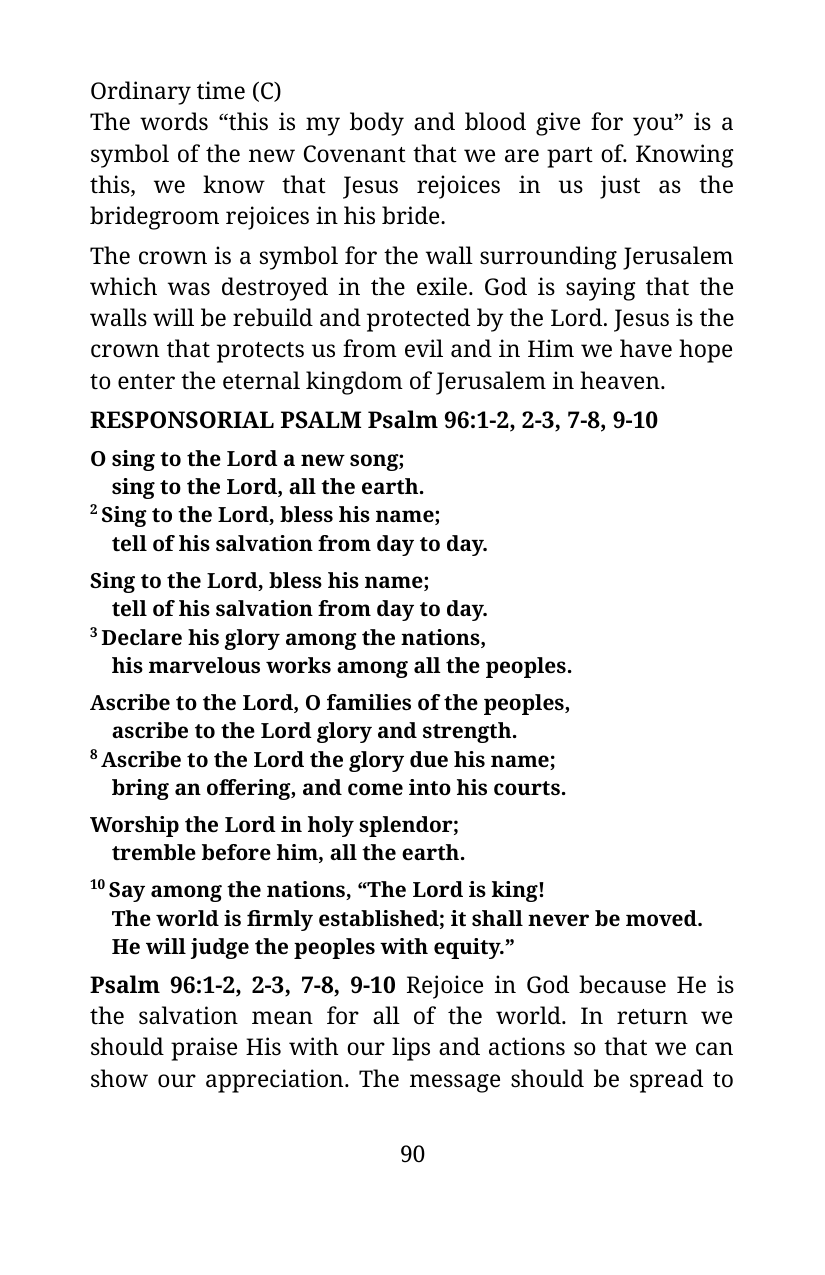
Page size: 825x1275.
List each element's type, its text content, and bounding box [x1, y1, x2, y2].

text 10 Say among the nations, “The Lord is king! The world is firmly established; it shall never be moved. He will judge the peoples with equity.” [90, 875, 735, 961]
text O sing to the Lord a new song; sing to the Lord, all the earth. 2 Sing to the Lord, bless his name; tell of his salvation from day to day. [90, 444, 735, 557]
text The crown is a symbol for the wall surrounding Jerusalem which was destroyed in the exile. God is saying that the walls will be rebuild and protected by the Lord. Jesus is the crown that protects us from evil and in Him we have hope to enter the eternal kingdom of Jerusalem in heaven. [90, 239, 735, 396]
text Worship the Lord in holy splendor; tremble before him, all the earth. [90, 810, 735, 867]
text RESPONSORIAL PSALM Psalm 96:1-2, 2-3, 7-8, 9-10 [90, 404, 735, 435]
text Ascribe to the Lord, O families of the peoples, ascribe to the Lord glory and strength. 8 Ascribe to the Lord the glory due his name; bring an offering, and come into his courts. [90, 688, 735, 802]
text Sing to the Lord, bless his name; tell of his salvation from day to day. 3 Declare his glory among the nations, his marvelous works among all the peoples. [90, 566, 735, 679]
text Psalm 96:1-2, 2-3, 7-8, 9-10 Rejoice in God because He is the salvation mean for all of the world. In return we should praise His with our lips and actions so that we can show our appreciation. The message should be spread to [90, 969, 735, 1094]
text The words “this is my body and blood give for you” is a symbol of the new Covenant that we are part of. Knowing this, we know that Jesus rejoices in us just as the bridegroom rejoices in his bride. [90, 106, 735, 231]
